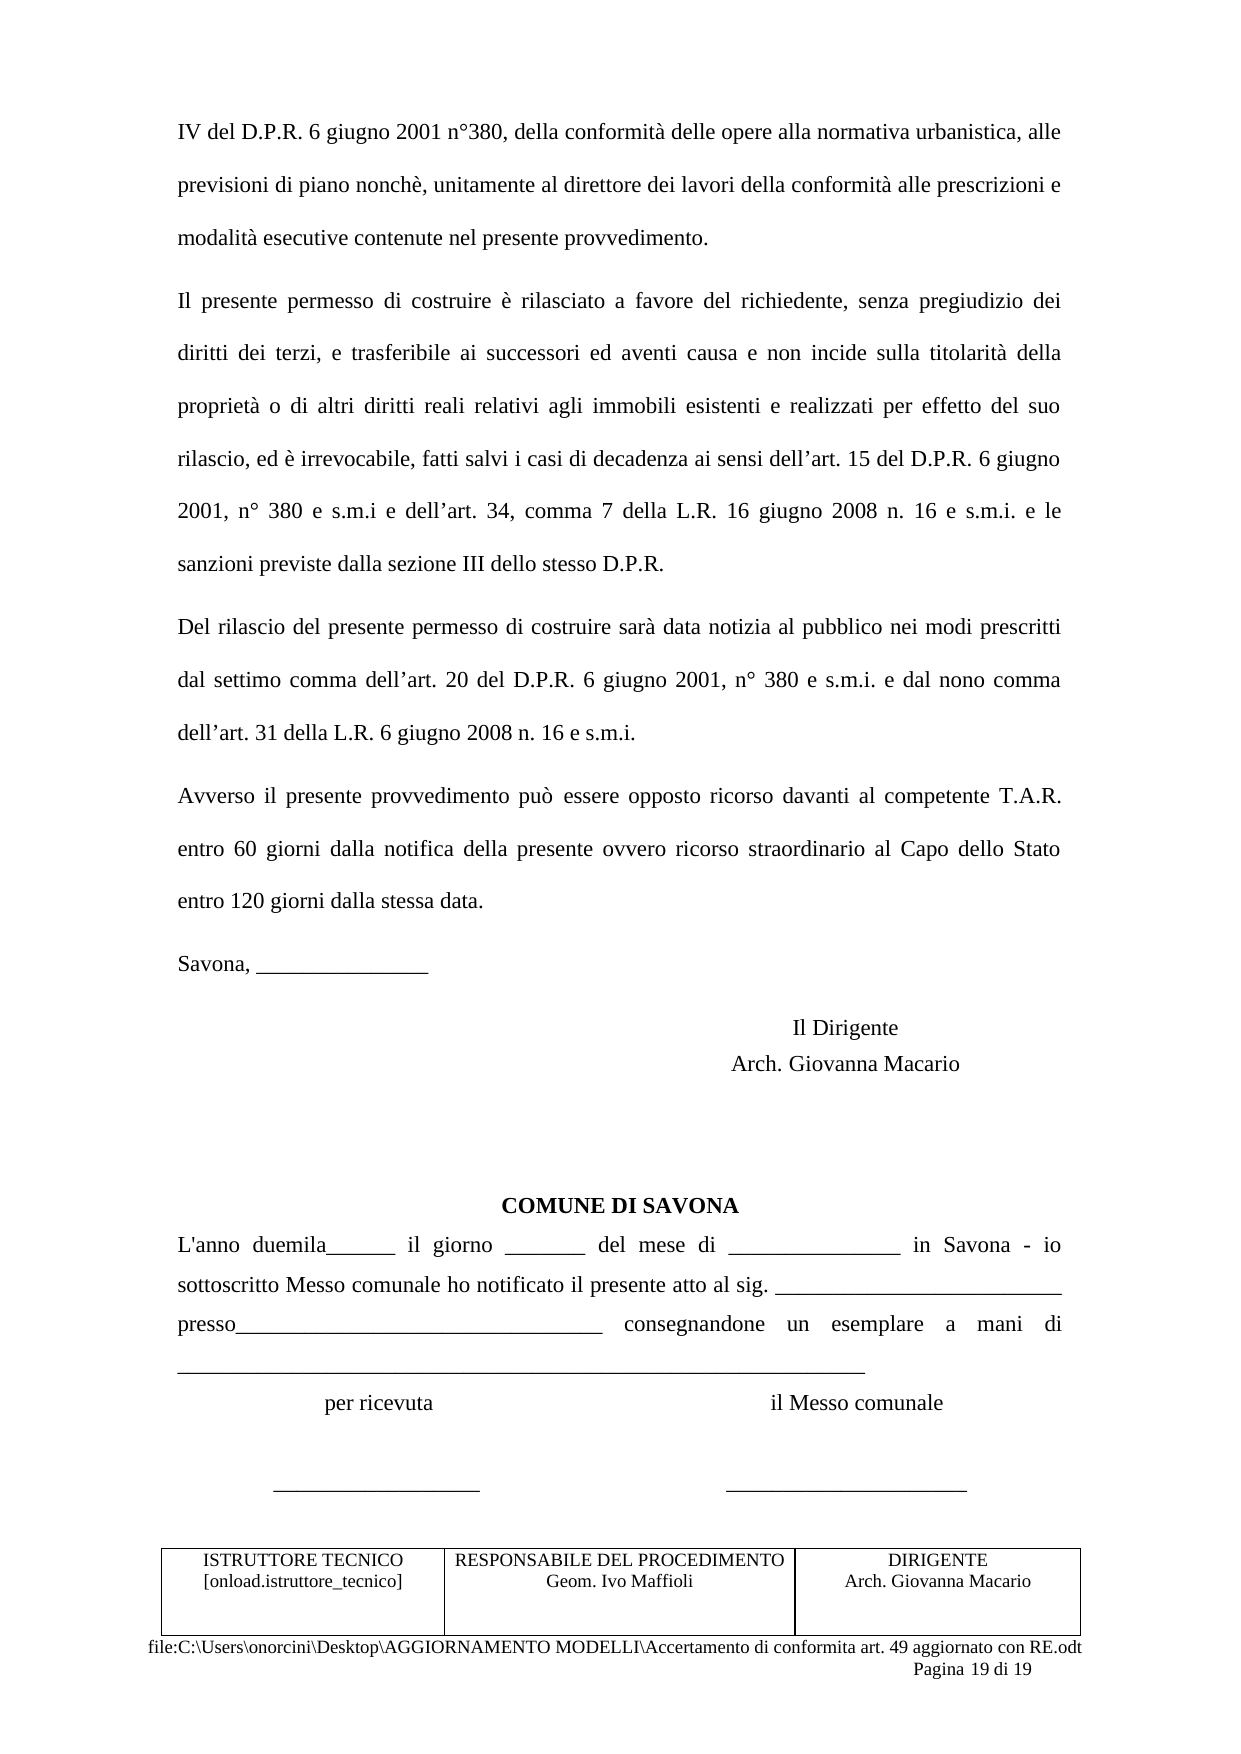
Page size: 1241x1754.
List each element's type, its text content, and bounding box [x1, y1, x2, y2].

text IV del D.P.R. 6 giugno 2001 n°380, della conformità delle opere alla normativa urbanistica, alle previsioni di piano nonchè, unitamente al direttore dei lavori della conformità alle prescrizioni e modalità esecutive contenute nel presente provvedimento. [177, 118, 1063, 250]
text Savona, _______________ [177, 950, 1063, 977]
table_header Il Dirigente Arch. Giovanna Macario [598, 1003, 1093, 1077]
text per ricevuta il Messo comunale [177, 1389, 1063, 1415]
text Del rilascio del presente permesso di costruire sarà data notizia al pubblico nei modi prescritti dal settimo comma dell’art. 20 del D.P.R. 6 giugno 2001, n° 380 e s.m.i. e dal nono comma dell’art. 31 della L.R. 6 giugno 2008 n. 16 e s.m.i. [177, 613, 1063, 745]
text __________________ _____________________ [177, 1468, 1063, 1494]
text Avverso il presente provvedimento può essere opposto ricorso davanti al competente T.A.R. entro 60 giorni dalla notifica della presente ovvero ricorso straordinario al Capo dello Stato entro 120 giorni dalla stessa data. [177, 782, 1063, 914]
text COMUNE DI SAVONA [177, 1192, 1063, 1218]
table_header [148, 1003, 598, 1077]
text Il presente permesso di costruire è rilasciato a favore del richiedente, senza pregiudizio dei diritti dei terzi, e trasferibile ai successori ed aventi causa e non incide sulla titolarità della proprietà o di altri diritti reali relativi agli immobili esistenti e realizzati per effetto del suo rilascio, ed è irrevocabile, fatti salvi i casi di decadenza ai sensi dell’art. 15 del D.P.R. 6 giugno 2001, n° 380 e s.m.i e dell’art. 34, comma 7 della L.R. 16 giugno 2008 n. 16 e s.m.i. e le sanzioni previste dalla sezione III dello stesso D.P.R. [177, 287, 1063, 577]
text L'anno duemila______ il giorno _______ del mese di _______________ in Savona - io sottoscritto Messo comunale ho notificato il presente atto al sig. _________________________ presso________________________________ consegnandone un esemplare a mani di ____________________________________________________________ [177, 1231, 1063, 1376]
